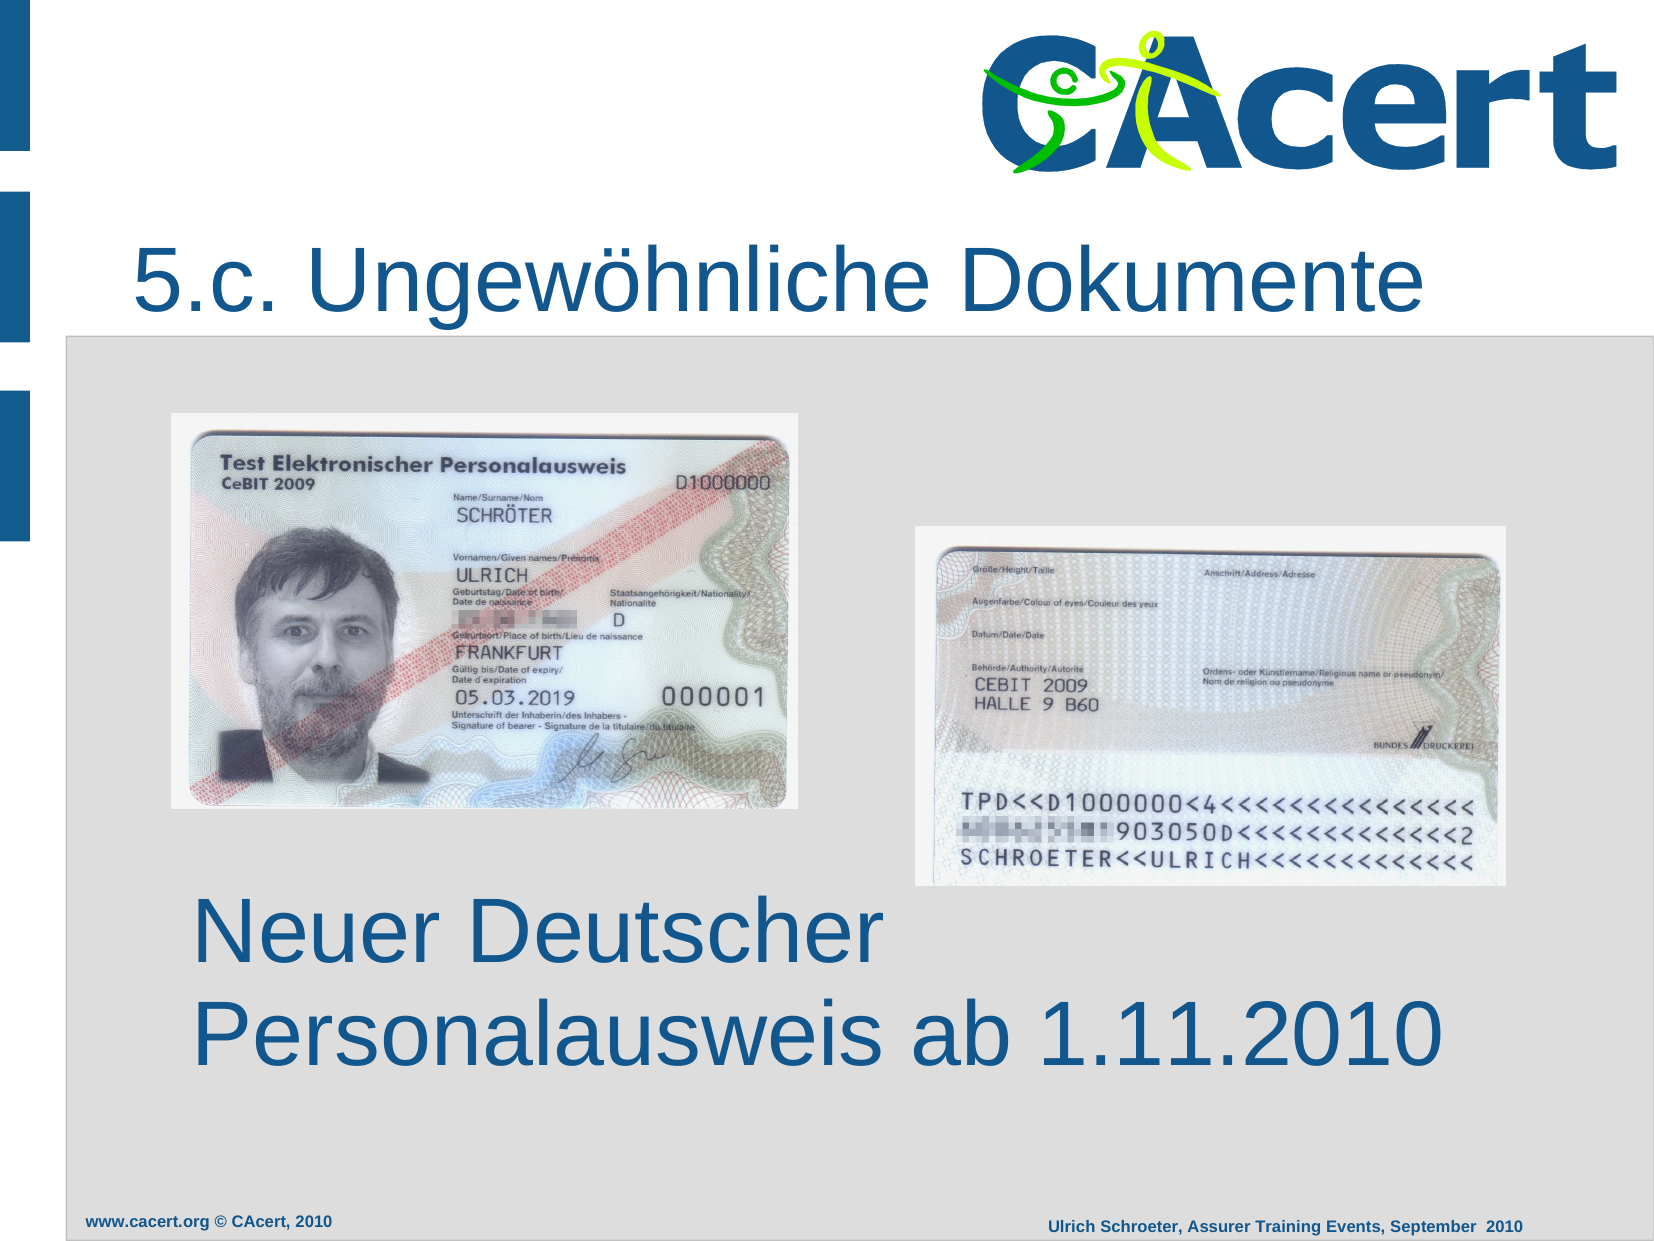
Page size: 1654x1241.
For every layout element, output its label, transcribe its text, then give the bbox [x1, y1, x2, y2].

text_box 5.c. Ungewöhnliche Dokumente [118, 118, 1444, 339]
picture [171, 413, 798, 810]
picture [915, 526, 1506, 886]
text_box Neuer Deutscher Personalausweis ab 1.11.2010 [177, 872, 1462, 1093]
